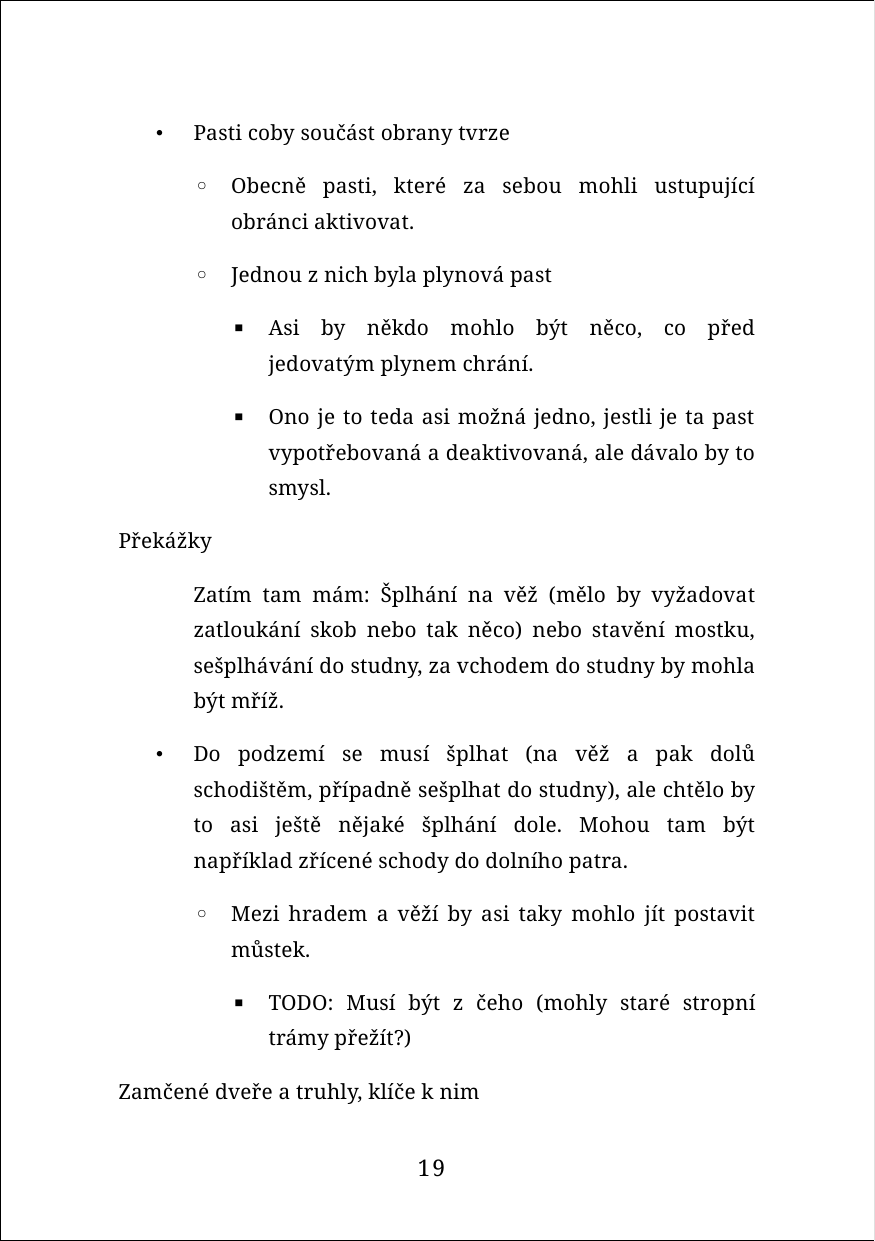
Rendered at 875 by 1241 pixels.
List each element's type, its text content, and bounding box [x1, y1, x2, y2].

list Ono je to teda asi možná jedno, jestli je ta past vypotřebovaná a deaktivovaná, ale dávalo by to smysl. [231, 402, 756, 502]
list Zatím tam mám: Šplhání na věž (mělo by vyžadovat zatloukání skob nebo tak něco) nebo stavění mostku, sešplhávání do studny, za vchodem do studny by mohla být mříž. [156, 580, 756, 715]
list TODO: Musí být z čeho (mohly staré stropní trámy přežít?) [231, 988, 756, 1052]
list Jednou z nich byla plynová past [193, 260, 756, 289]
list Pasti coby součást obrany tvrze [156, 118, 756, 147]
text Zamčené dveře a truhly, klíče k nim [118, 1077, 756, 1105]
list Asi by někdo mohlo být něco, co před jedovatým plynem chrání. [231, 313, 756, 377]
list Do podzemí se musí šplhat (na věž a pak dolů schodištěm, případně sešplhat do studny), ale chtělo by to asi ještě nějaké šplhání dole. Mohou tam být například zřícené schody do dolního patra. [156, 739, 756, 874]
text Překážky [118, 526, 756, 555]
list Mezi hradem a věží by asi taky mohlo jít postavit můstek. [193, 899, 756, 963]
list Obecně pasti, které za sebou mohli ustupující obránci aktivovat. [193, 171, 756, 235]
